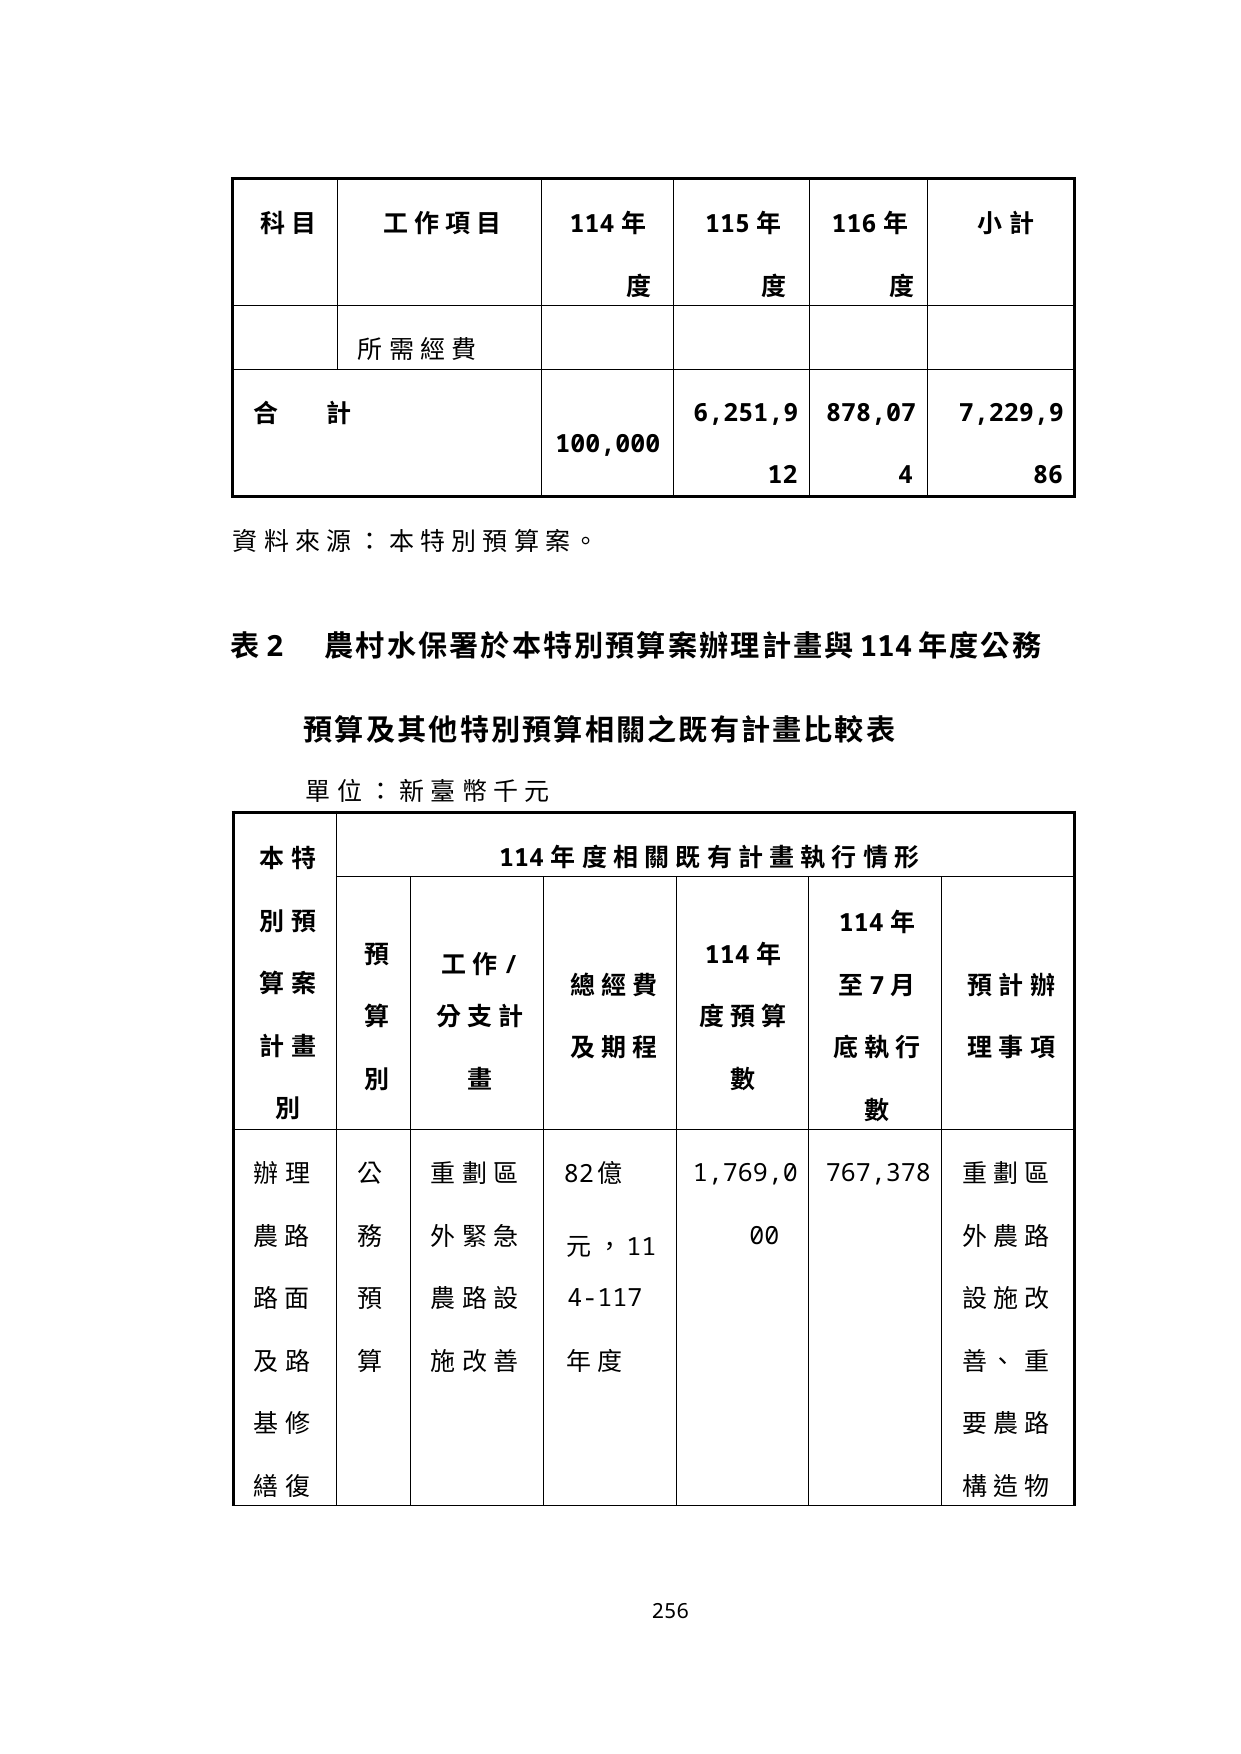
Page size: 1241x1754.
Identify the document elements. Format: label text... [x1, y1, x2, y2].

table_cell 重劃區外緊急農路設施改善 [411, 1130, 543, 1505]
table_cell [810, 306, 927, 369]
table_cell 公務預算 [337, 1130, 410, 1505]
table_header 科目 [234, 180, 337, 305]
table_cell 7,229,986 [928, 370, 1073, 495]
table_cell 767,378 [809, 1130, 941, 1505]
table_cell 合 計 [234, 370, 541, 495]
table_cell 6,251,912 [674, 370, 809, 495]
table_header 116年度 [810, 180, 927, 305]
table_cell 所需經費 [338, 306, 541, 369]
text 表2 農村水保署於本特別預算案辦理計畫與114年度公務預算及其他特別預算相關之既有計畫比較表 單位：新臺幣千元 [222, 561, 1063, 811]
table_cell [542, 306, 673, 369]
table_cell 1,769,000 [677, 1130, 808, 1505]
table_header 本特別預算案計畫別 [235, 814, 336, 1129]
table_cell 100,000 [542, 370, 673, 495]
table_cell 878,074 [810, 370, 927, 495]
table_cell 預計辦理事項 [942, 877, 1073, 1129]
table_cell 82億元，114-117年度 [544, 1130, 676, 1505]
table_header 工作項目 [338, 180, 541, 305]
table_header 115年度 [674, 180, 809, 305]
table_cell 114年度預算數 [677, 877, 808, 1129]
table_cell [674, 306, 809, 369]
table_cell [234, 306, 337, 369]
table_cell 辦理農路路面及路基修繕復 [235, 1130, 336, 1505]
text 資料來源：本特別預算案。 [177, 498, 1063, 561]
table_cell 工作/分支計畫 [411, 877, 543, 1129]
table_header 114年度 [542, 180, 673, 305]
table_cell [928, 306, 1073, 369]
table_cell 總經費及期程 [544, 877, 676, 1129]
table_header 114年度相關既有計畫執行情形 [337, 814, 1073, 876]
table_cell 114年至7月底執行數 [809, 877, 941, 1129]
table_header 小計 [928, 180, 1073, 305]
table_cell 重劃區外農路設施改善、重要農路構造物 [942, 1130, 1073, 1505]
table_cell 預算別 [337, 877, 410, 1129]
